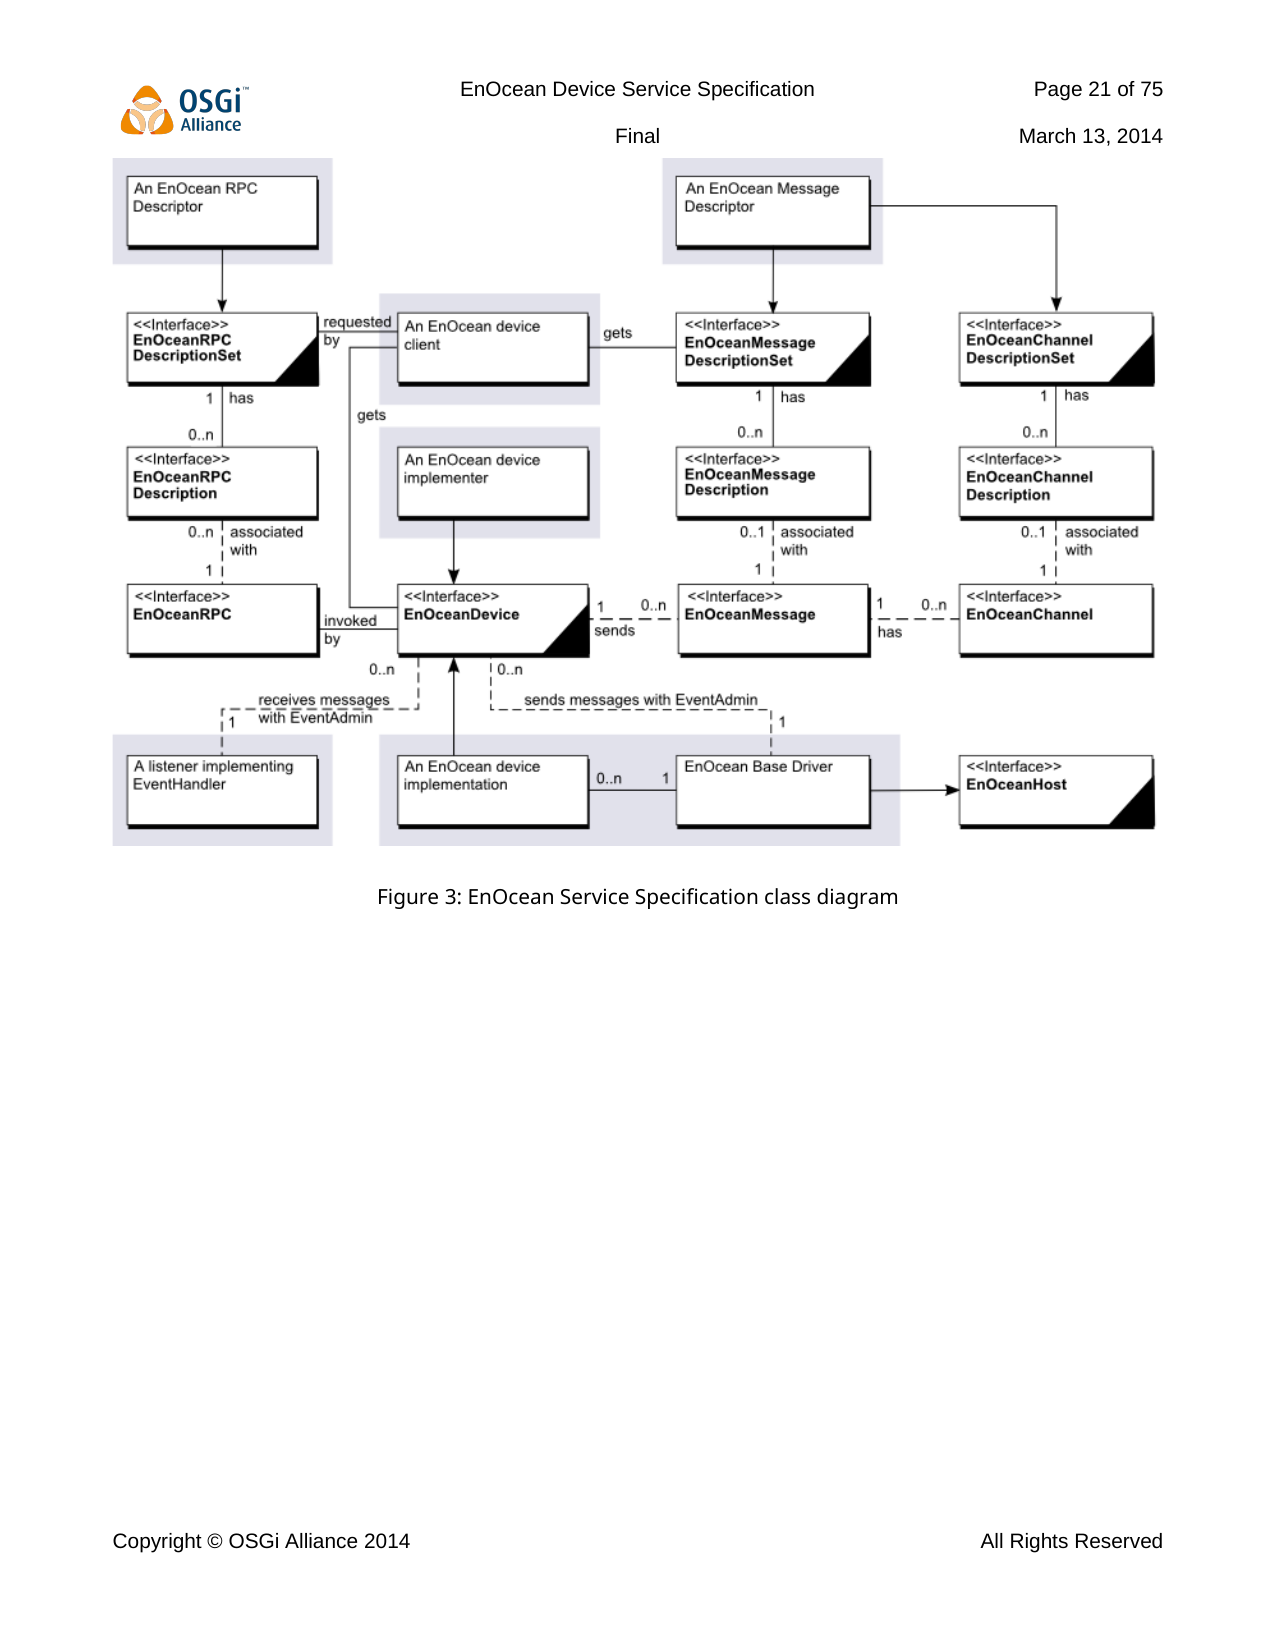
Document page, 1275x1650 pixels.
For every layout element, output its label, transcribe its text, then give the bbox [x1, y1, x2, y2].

text Figure 3: EnOcean Service Specification class diagram [112, 882, 1163, 911]
picture [112, 158, 1164, 846]
picture [113, 78, 257, 142]
